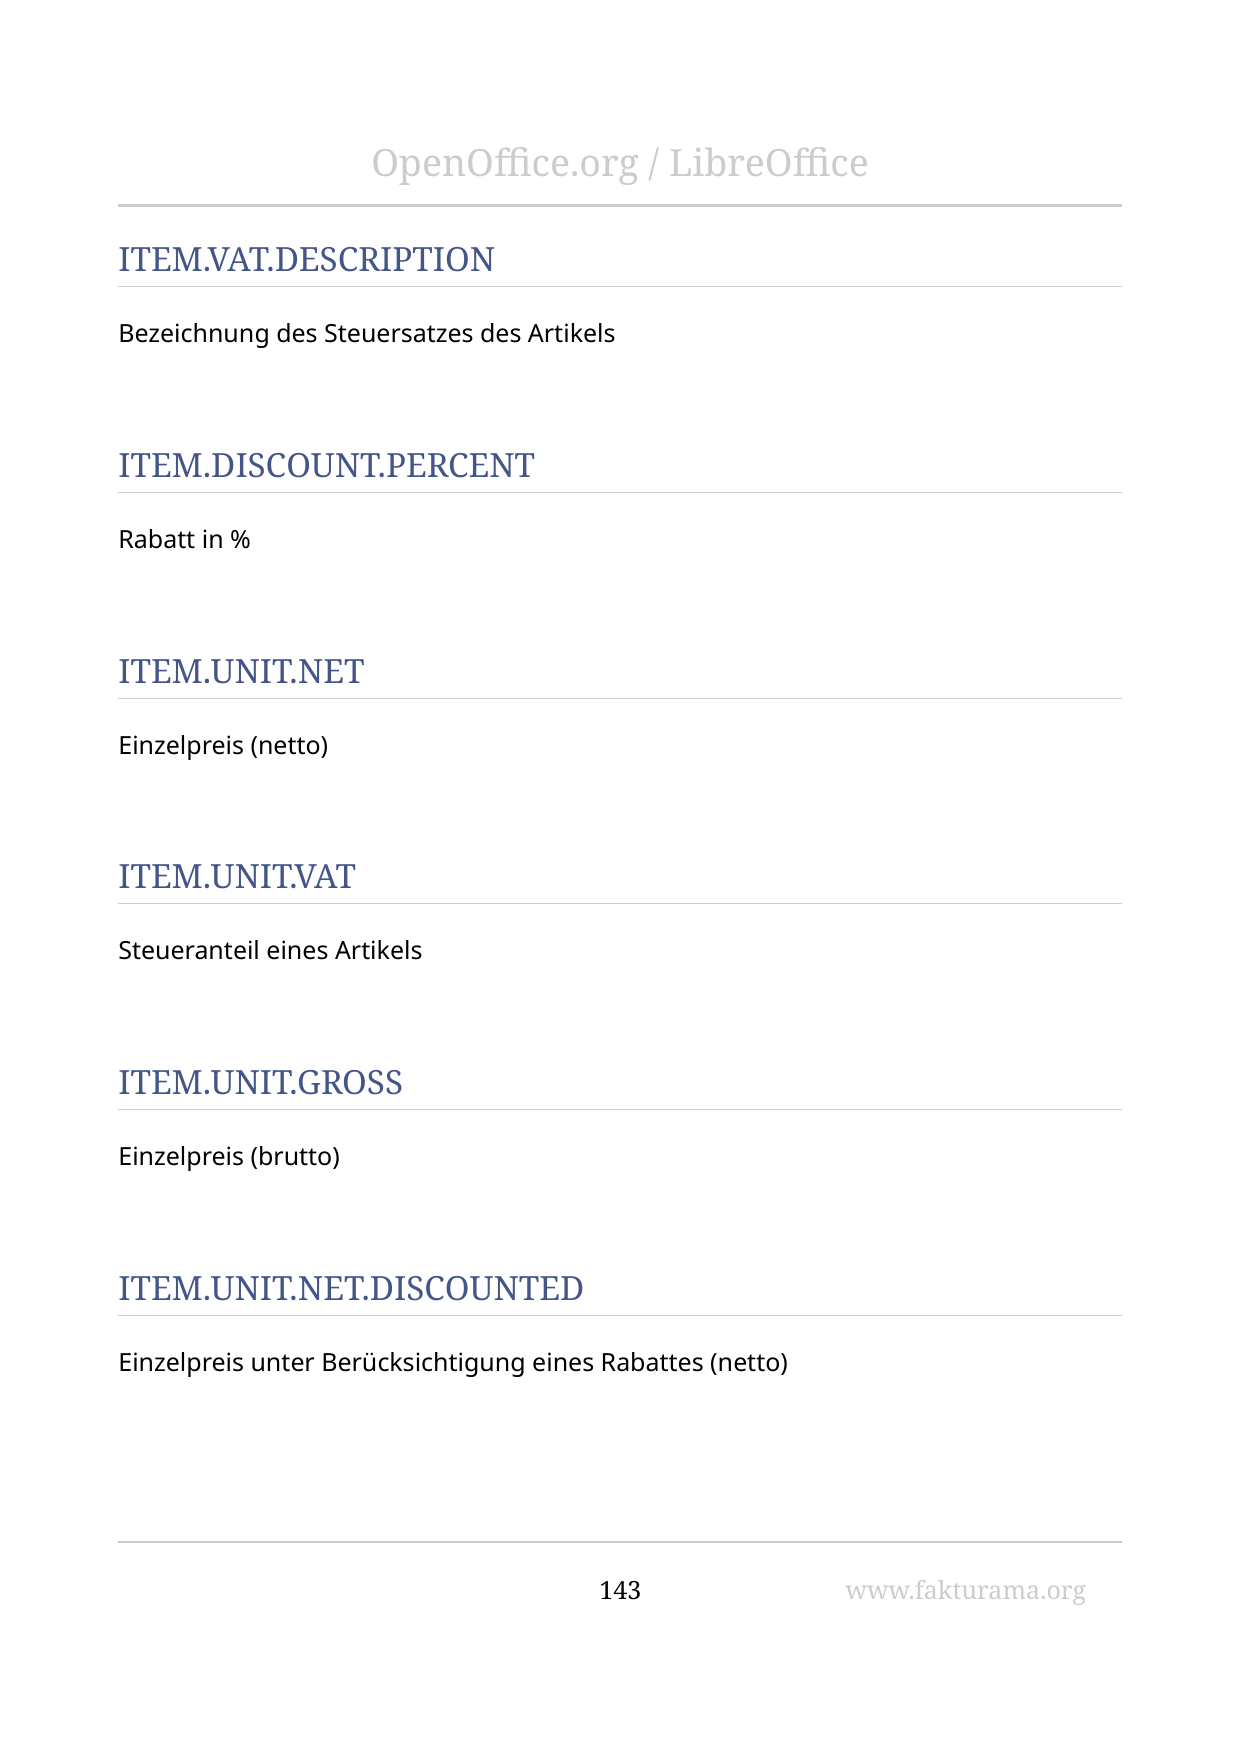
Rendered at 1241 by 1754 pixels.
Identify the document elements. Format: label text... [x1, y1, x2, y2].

subtitle ITEM.VAT.DESCRIPTION [118, 236, 1122, 286]
text Steueranteil eines Artikels [118, 933, 1122, 967]
text Einzelpreis unter Berücksichtigung eines Rabattes (netto) [118, 1344, 1122, 1378]
subtitle ITEM.UNIT.NET [118, 648, 1122, 698]
text Einzelpreis (brutto) [118, 1139, 1122, 1173]
text Einzelpreis (netto) [118, 727, 1122, 761]
subtitle ITEM.UNIT.GROSS [118, 1059, 1122, 1109]
text Rabatt in % [118, 522, 1122, 556]
text Bezeichnung des Steuersatzes des Artikels [118, 316, 1122, 350]
subtitle ITEM.UNIT.VAT [118, 853, 1122, 903]
subtitle ITEM.DISCOUNT.PERCENT [118, 442, 1122, 492]
subtitle ITEM.UNIT.NET.DISCOUNTED [118, 1265, 1122, 1315]
